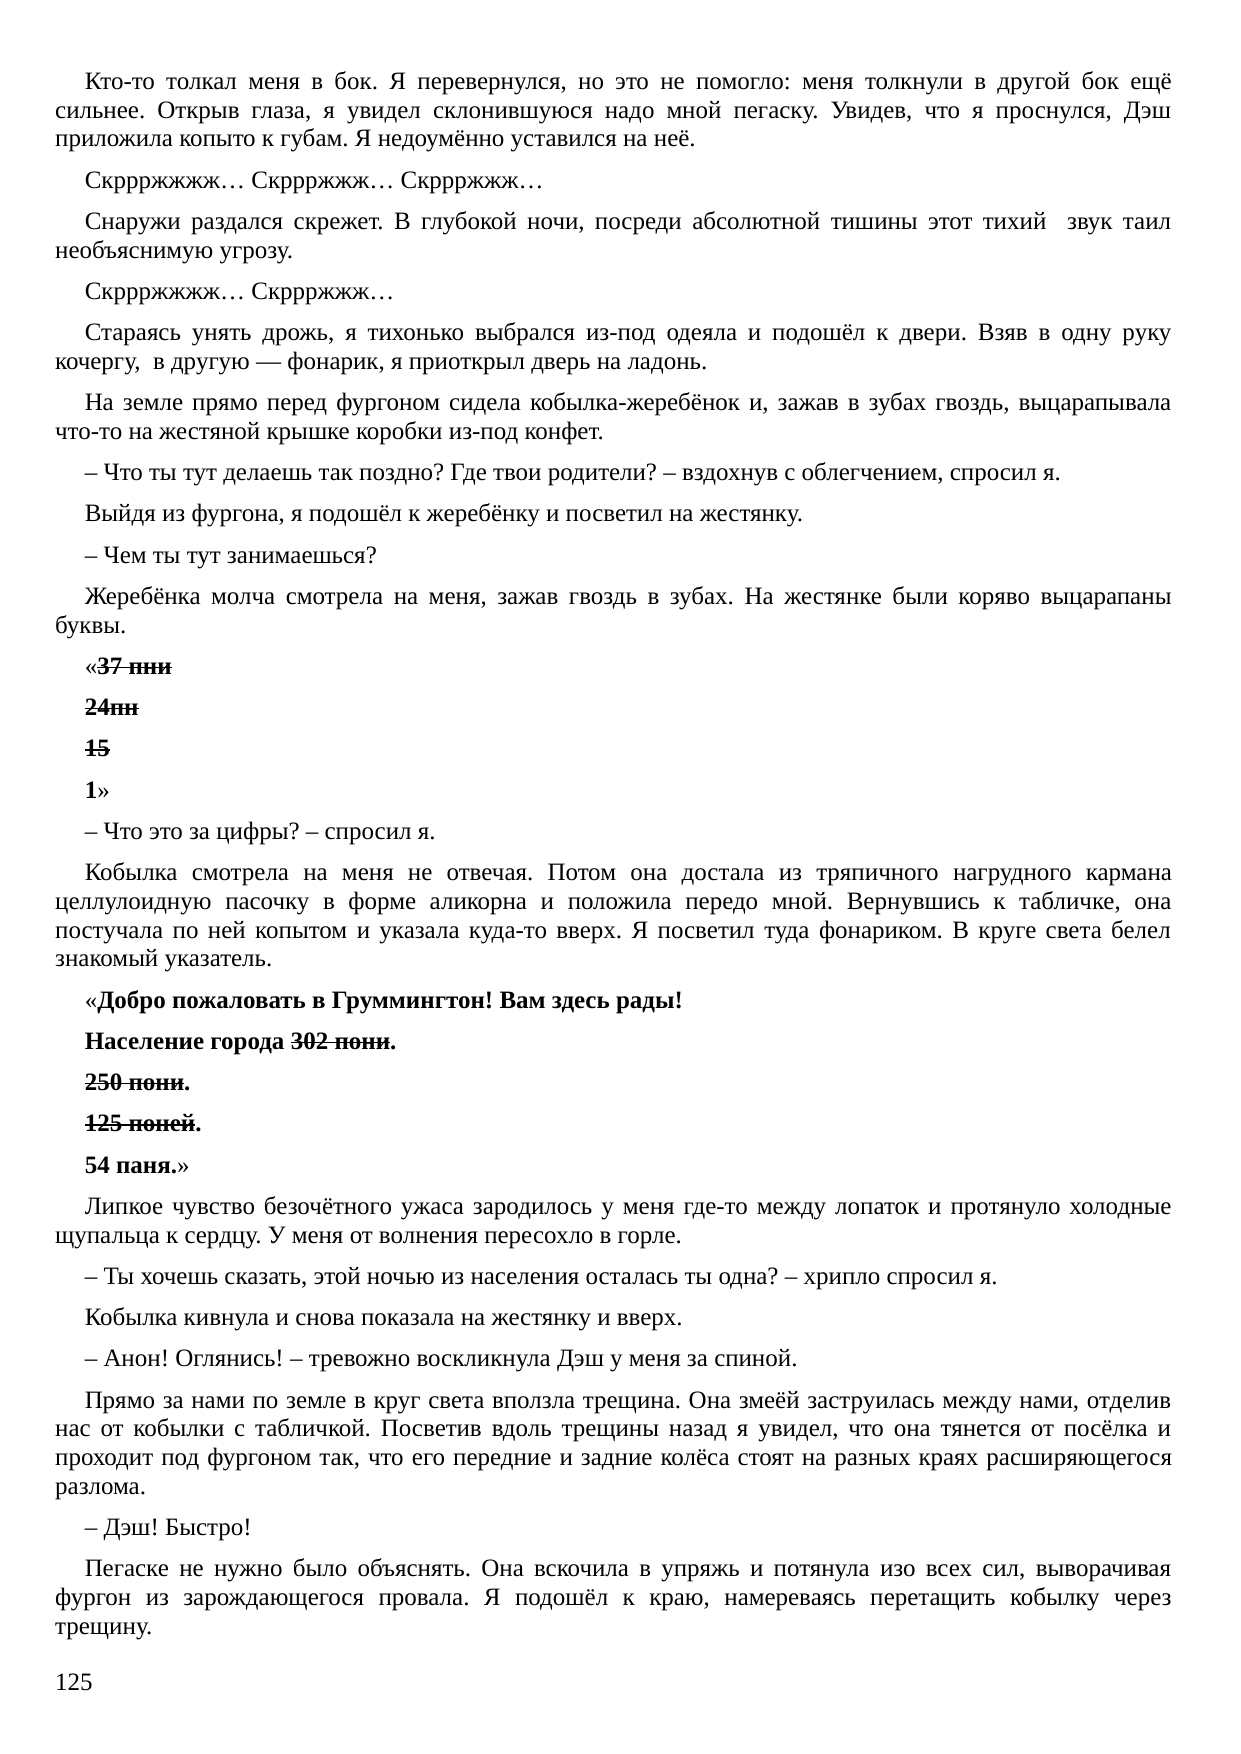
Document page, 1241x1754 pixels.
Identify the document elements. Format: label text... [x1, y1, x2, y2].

text 54 паня.» [55, 1150, 1173, 1178]
text «Добро пожаловать в Груммингтон! Вам здесь рады! [55, 985, 1173, 1013]
text – Что это за цифры? – спросил я. [55, 816, 1173, 845]
text Прямо за нами по земле в круг света вползла трещина. Она змеёй заструилась между нами, отделив нас от кобылки с табличкой. Посветив вдоль трещины назад я увидел, что она тянется от посёлка и проходит под фургоном так, что его передние и задние колёса стоят на разных краях расширяющегося разлома. [55, 1385, 1173, 1500]
text – Ты хочешь сказать, этой ночью из населения осталась ты одна? – хрипло спросил я. [55, 1261, 1173, 1290]
text Население города 302 пони. [55, 1026, 1173, 1055]
text Жеребёнка молча смотрела на меня, зажав гвоздь в зубах. На жестянке были коряво выцарапаны буквы. [55, 581, 1173, 638]
text – Чем ты тут занимаешься? [55, 540, 1173, 568]
text 250 пони. [55, 1067, 1173, 1096]
text 24пн [55, 692, 1173, 721]
text Липкое чувство безочётного ужаса зародилось у меня где-то между лопаток и протянуло холодные щупальца к сердцу. У меня от волнения пересохло в горле. [55, 1191, 1173, 1248]
text На земле прямо перед фургоном сидела кобылка-жеребёнок и, зажав в зубах гвоздь, выцарапывала что-то на жестяной крышке коробки из-под конфет. [55, 387, 1173, 445]
text Стараясь унять дрожь, я тихонько выбрался из-под одеяла и подошёл к двери. Взяв в одну руку кочергу, в другую — фонарик, я приоткрыл дверь на ладонь. [55, 317, 1173, 375]
text Пегаске не нужно было объяснять. Она вскочила в упряжь и потянула изо всех сил, выворачивая фургон из зарождающегося провала. Я подошёл к краю, намереваясь перетащить кобылку через трещину. [55, 1553, 1173, 1640]
text «37 пни [55, 651, 1173, 680]
text Кто-то толкал меня в бок. Я перевернулся, но это не помогло: меня толкнули в другой бок ещё сильнее. Открыв глаза, я увидел склонившуюся надо мной пегаску. Увидев, что я проснулся, Дэш приложила копыто к губам. Я недоумённо уставился на неё. [55, 66, 1173, 152]
text Кобылка кивнула и снова показала на жестянку и вверх. [55, 1302, 1173, 1331]
text 1» [55, 775, 1173, 803]
text – Анон! Оглянись! – тревожно воскликнула Дэш у меня за спиной. [55, 1343, 1173, 1372]
text Снаружи раздался скрежет. В глубокой ночи, посреди абсолютной тишины этот тихий звук таил необъяснимую угрозу. [55, 206, 1173, 263]
text Кобылка смотрела на меня не отвечая. Потом она достала из тряпичного нагрудного кармана целлулоидную пасочку в форме аликорна и положила передо мной. Вернувшись к табличке, она постучала по ней копытом и указала куда-то вверх. Я посветил туда фонариком. В круге света белел знакомый указатель. [55, 857, 1173, 972]
text – Что ты тут делаешь так поздно? Где твои родители? – вздохнув с облегчением, спросил я. [55, 457, 1173, 486]
text 15 [55, 733, 1173, 762]
text Скррржжжж… Скррржжж… Скррржжж… [55, 165, 1173, 193]
text – Дэш! Быстро! [55, 1512, 1173, 1541]
text Выйдя из фургона, я подошёл к жеребёнку и посветил на жестянку. [55, 498, 1173, 527]
text 125 поней. [55, 1108, 1173, 1137]
text Скррржжжж… Скррржжж… [55, 276, 1173, 305]
